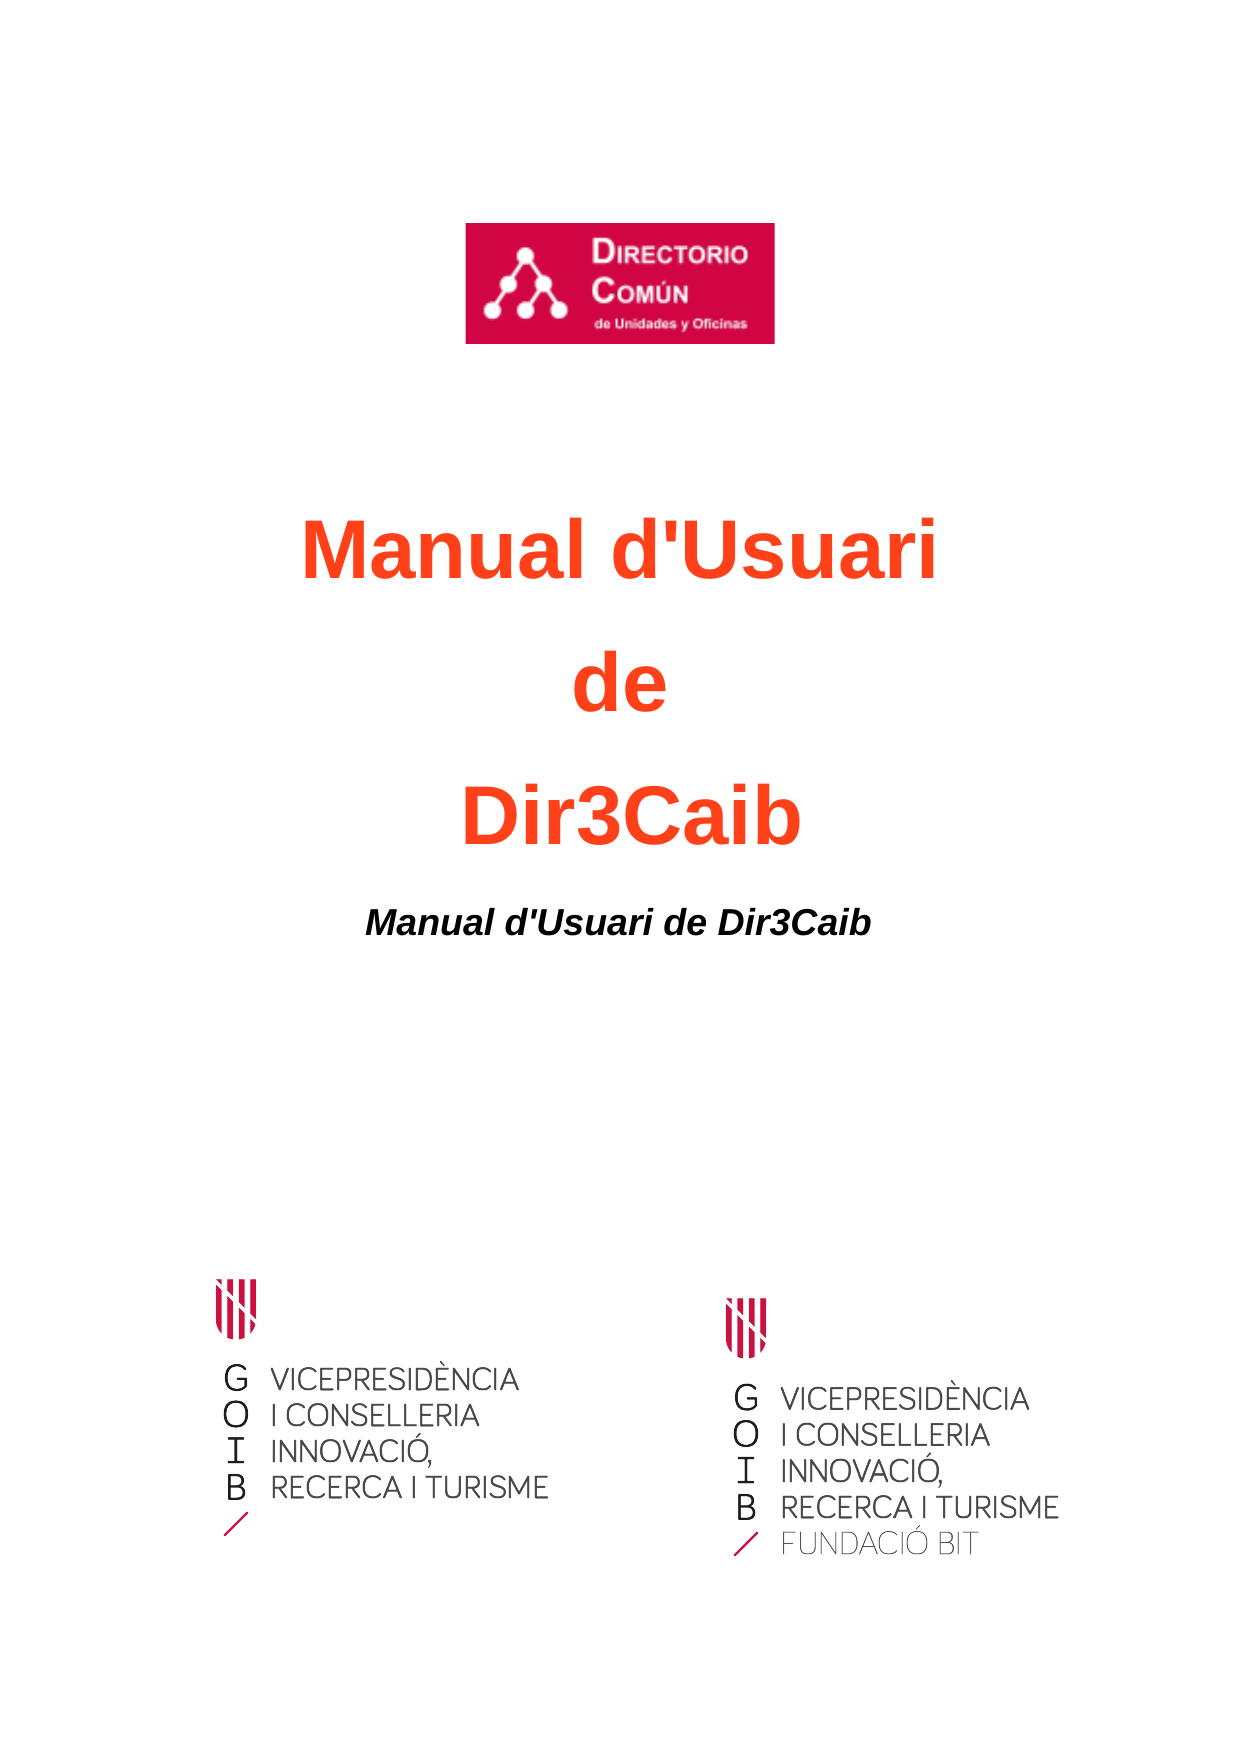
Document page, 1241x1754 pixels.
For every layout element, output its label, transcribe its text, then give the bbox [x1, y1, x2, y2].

title Dir3Caib [118, 767, 1122, 862]
picture [465, 223, 775, 344]
table_header [664, 1263, 1122, 1591]
table_header [651, 1263, 663, 1591]
title Manual d'Usuari [118, 500, 1122, 596]
title de [118, 633, 1122, 729]
picture [711, 1288, 1075, 1567]
subtitle Manual d'Usuari de Dir3Caib [118, 900, 1122, 943]
table_header [118, 1263, 651, 1591]
picture [201, 1268, 568, 1547]
